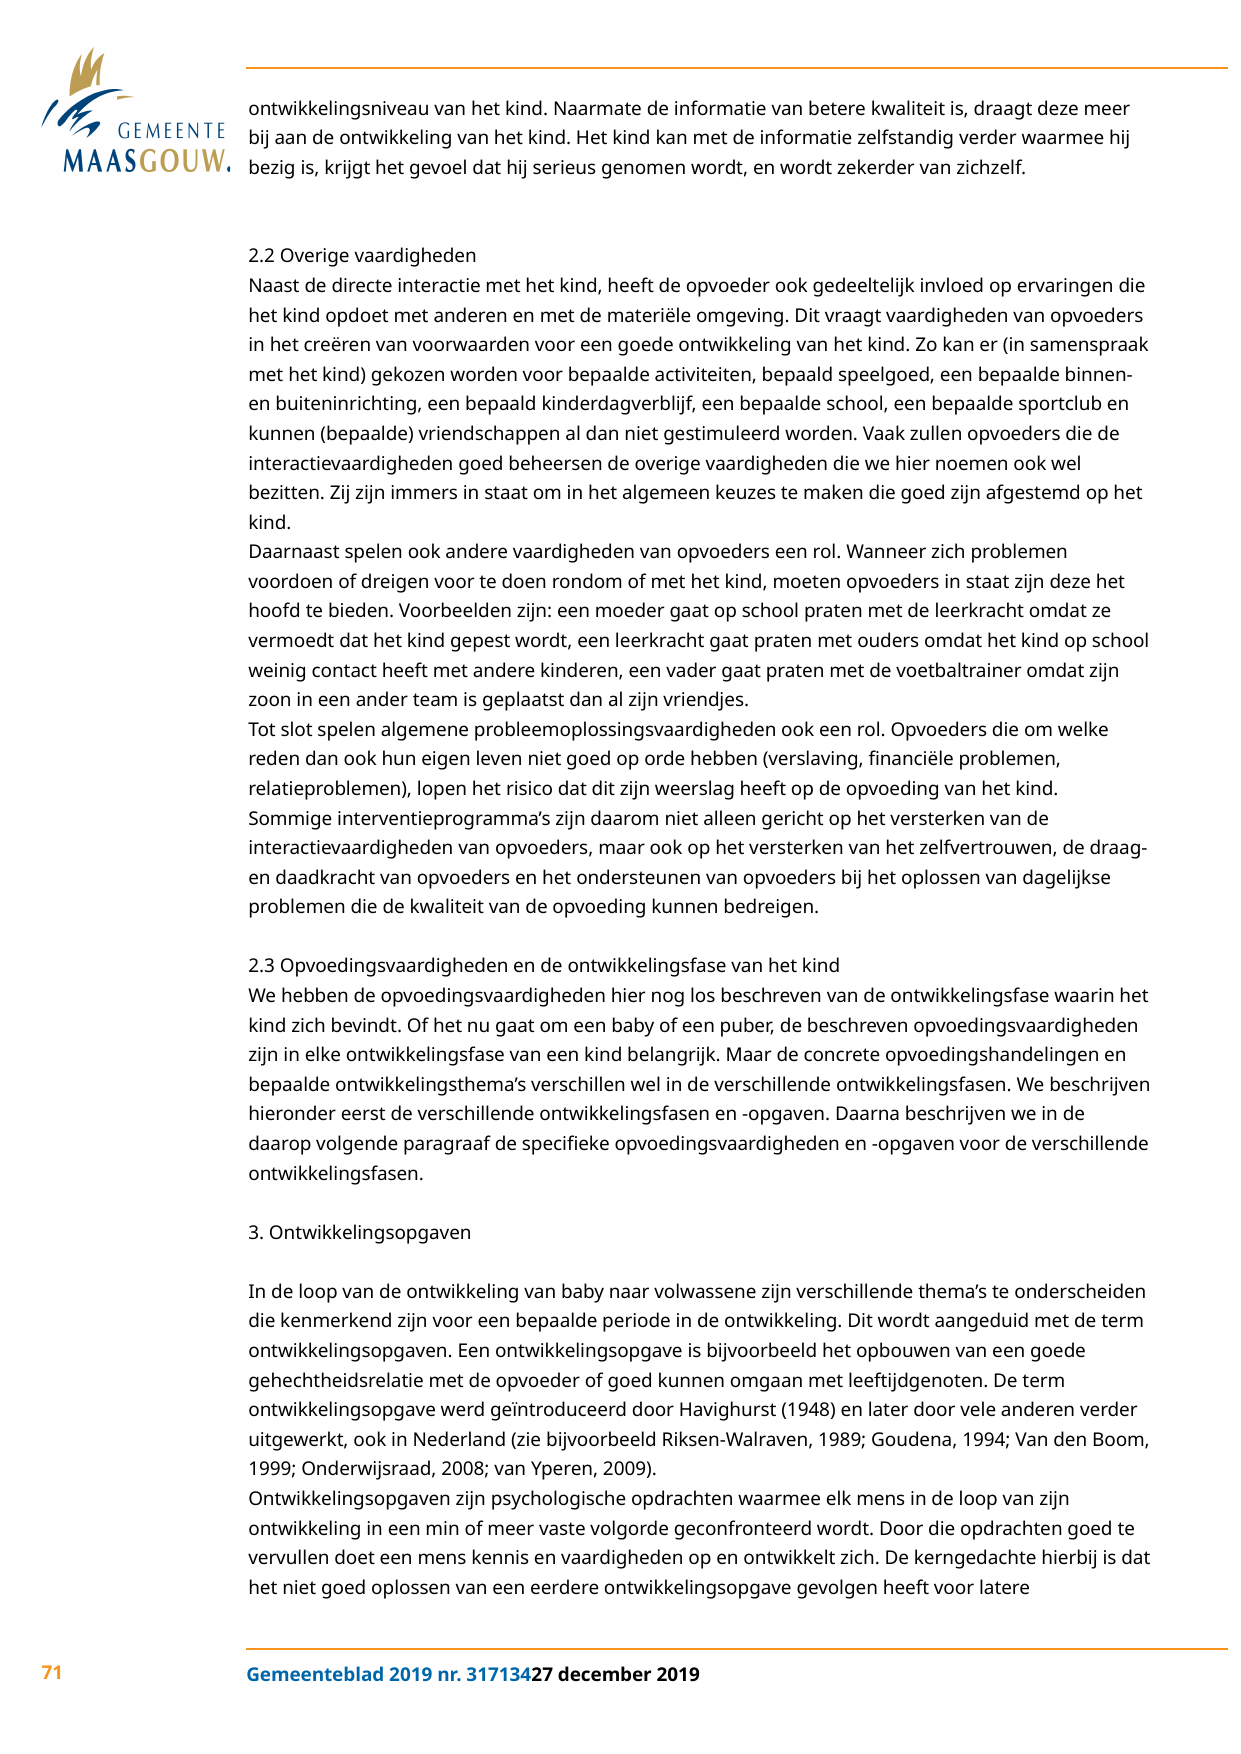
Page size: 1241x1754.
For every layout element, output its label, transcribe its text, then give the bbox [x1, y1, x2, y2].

picture [41, 47, 231, 172]
text In de loop van de ontwikkeling van baby naar volwassene zijn verschillende thema’s te onderscheiden die kenmerkend zijn voor een bepaalde periode in de ontwikkeling. Dit wordt aangeduid met de term ontwikkelingsopgaven. Een ontwikkelingsopgave is bijvoorbeeld het opbouwen van een goede gehechtheidsrelatie met de opvoeder of goed kunnen omgaan met leeftijdgenoten. De term ontwikkelingsopgave werd geïntroduceerd door Havighurst (1948) en later door vele anderen verder uitgewerkt, ook in Nederland (zie bijvoorbeeld Riksen-Walraven, 1989; Goudena, 1994; Van den Boom, 1999; Onderwijsraad, 2008; van Yperen, 2009). [248, 1278, 1152, 1481]
text Tot slot spelen algemene probleemoplossingsvaardigheden ook een rol. Opvoeders die om welke reden dan ook hun eigen leven niet goed op orde hebben (verslaving, financiële problemen, relatieproblemen), lopen het risico dat dit zijn weerslag heeft op de opvoeding van het kind. [248, 716, 1152, 801]
text Sommige interventieprogramma’s zijn daarom niet alleen gericht op het versterken van de interactievaardigheden van opvoeders, maar ook op het versterken van het zelfvertrouwen, de draag- en daadkracht van opvoeders en het ondersteunen van opvoeders bij het oplossen van dagelijkse problemen die de kwaliteit van de opvoeding kunnen bedreigen. [248, 805, 1152, 919]
text Ontwikkelingsopgaven zijn psychologische opdrachten waarmee elk mens in de loop van zijn ontwikkeling in een min of meer vaste volgorde geconfronteerd wordt. Door die opdrachten goed te vervullen doet een mens kennis en vaardigheden op en ontwikkelt zich. De kerngedachte hierbij is dat het niet goed oplossen van een eerdere ontwikkelingsopgave gevolgen heeft voor latere [248, 1485, 1152, 1600]
text 3. Ontwikkelingsopgaven [248, 1219, 1152, 1245]
text We hebben de opvoedingsvaardigheden hier nog los beschreven van de ontwikkelingsfase waarin het kind zich bevindt. Of het nu gaat om een baby of een puber, de beschreven opvoedingsvaardigheden zijn in elke ontwikkelingsfase van een kind belangrijk. Maar de concrete opvoedingshandelingen en bepaalde ontwikkelingsthema’s verschillen wel in de verschillende ontwikkelingsfasen. We beschrijven hieronder eerst de verschillende ontwikkelingsfasen en -opgaven. Daarna beschrijven we in de daarop volgende paragraaf de specifieke opvoedingsvaardigheden en -opgaven voor de verschillende ontwikkelingsfasen. [248, 982, 1152, 1186]
text Daarnaast spelen ook andere vaardigheden van opvoeders een rol. Wanneer zich problemen voordoen of dreigen voor te doen rondom of met het kind, moeten opvoeders in staat zijn deze het hoofd te bieden. Voorbeelden zijn: een moeder gaat op school praten met de leerkracht omdat ze vermoedt dat het kind gepest wordt, een leerkracht gaat praten met ouders omdat het kind op school weinig contact heeft met andere kinderen, een vader gaat praten met de voetbaltrainer omdat zijn zoon in een ander team is geplaatst dan al zijn vriendjes. [248, 538, 1152, 712]
text Naast de directe interactie met het kind, heeft de opvoeder ook gedeeltelijk invloed op ervaringen die het kind opdoet met anderen en met de materiële omgeving. Dit vraagt vaardigheden van opvoeders in het creëren van voorwaarden voor een goede ontwikkeling van het kind. Zo kan er (in samenspraak met het kind) gekozen worden voor bepaalde activiteiten, bepaald speelgoed, een bepaalde binnen- en buiteninrichting, een bepaald kinderdagverblijf, een bepaalde school, een bepaalde sportclub en kunnen (bepaalde) vriendschappen al dan niet gestimuleerd worden. Vaak zullen opvoeders die de interactievaardigheden goed beheersen de overige vaardigheden die we hier noemen ook wel bezitten. Zij zijn immers in staat om in het algemeen keuzes te maken die goed zijn afgestemd op het kind. [248, 272, 1152, 535]
text 2.3 Opvoedingsvaardigheden en de ontwikkelingsfase van het kind [248, 953, 1152, 978]
text 2.2 Overige vaardigheden [248, 243, 1152, 268]
text ontwikkelingsniveau van het kind. Naarmate de informatie van betere kwaliteit is, draagt deze meer bij aan de ontwikkeling van het kind. Het kind kan met de informatie zelfstandig verder waarmee hij bezig is, krijgt het gevoel dat hij serieus genomen wordt, en wordt zekerder van zichzelf. [248, 95, 1152, 180]
